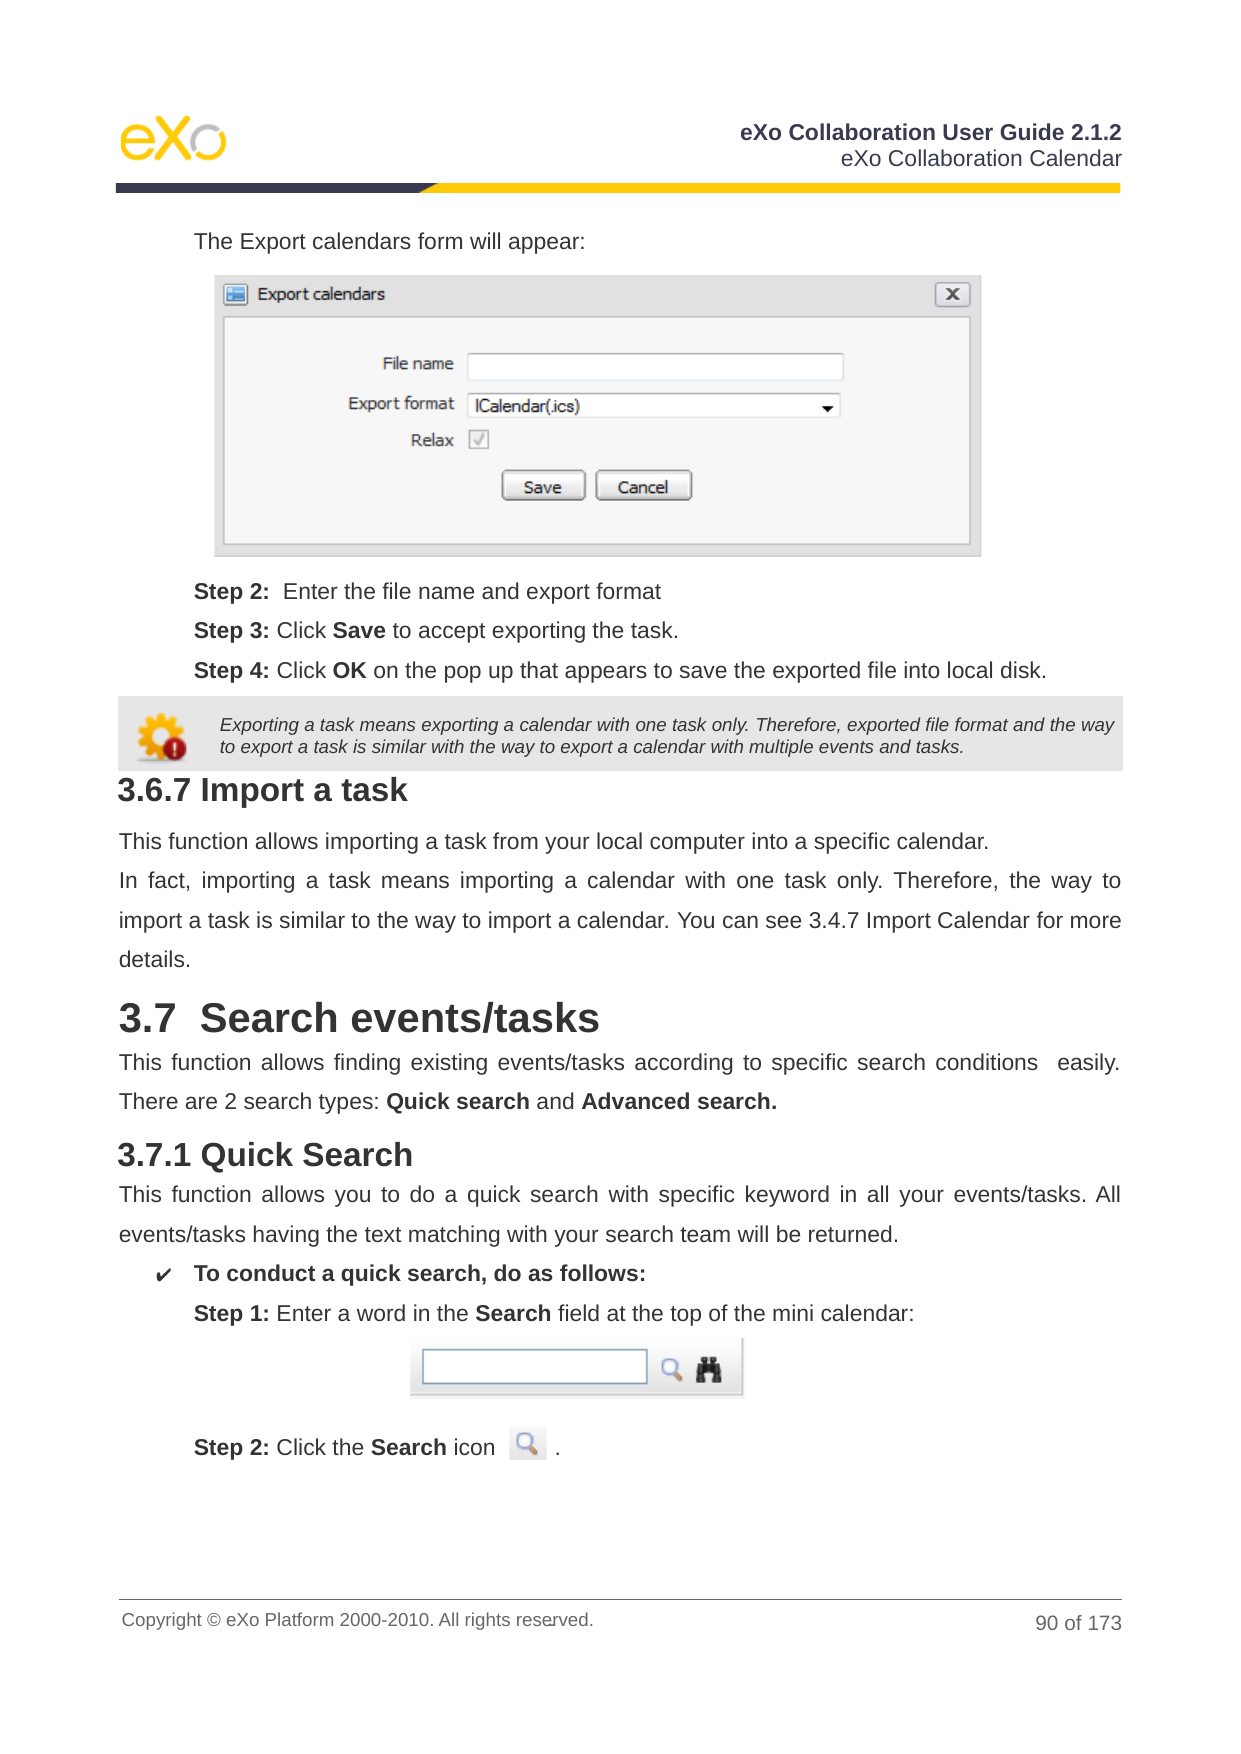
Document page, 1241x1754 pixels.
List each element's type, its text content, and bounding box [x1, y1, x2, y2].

subtitle Import a task [117, 770, 1122, 809]
picture [115, 183, 1121, 193]
table_header Exporting a task means exporting a calendar with one task only. Therefore, exported file format and the way to export a task is similar with the way to export a calendar with multiple events and tasks. [215, 697, 1122, 770]
text This function allows finding existing events/tasks according to specific search conditions easily. There are 2 search types: Quick search and Advanced search. [118, 1049, 1122, 1115]
list The Export calendars form will appear: [156, 228, 1122, 254]
picture [509, 1425, 547, 1460]
list Step 1: Enter a word in the Search field at the top of the mini calendar: [156, 1300, 1122, 1326]
picture [214, 275, 982, 557]
list Step 2: Click the Search icon . [156, 1431, 1122, 1466]
picture [120, 115, 227, 161]
list Step 3: Click Save to accept exporting the task. [156, 617, 1122, 643]
list To conduct a quick search, do as follows: [156, 1260, 1122, 1287]
text In fact, importing a task means importing a calendar with one task only. Therefore, the way to import a task is similar to the way to import a calendar. You can see 3.4.7 Import Calendar for more details. [118, 867, 1122, 973]
table_header [119, 697, 214, 770]
subtitle Search events/tasks [118, 993, 1122, 1041]
list Step 2: Enter the file name and export format [156, 575, 1122, 604]
text This function allows importing a task from your local computer into a specific calendar. [118, 828, 1122, 854]
list Step 4: Click OK on the pop up that appears to save the exported file into local disk. [156, 657, 1122, 683]
subtitle Quick Search [117, 1135, 1122, 1174]
picture [136, 713, 187, 764]
picture [410, 1338, 745, 1399]
text This function allows you to do a quick search with specific keyword in all your events/tasks. All events/tasks having the text matching with your search team will be returned. [118, 1181, 1122, 1247]
